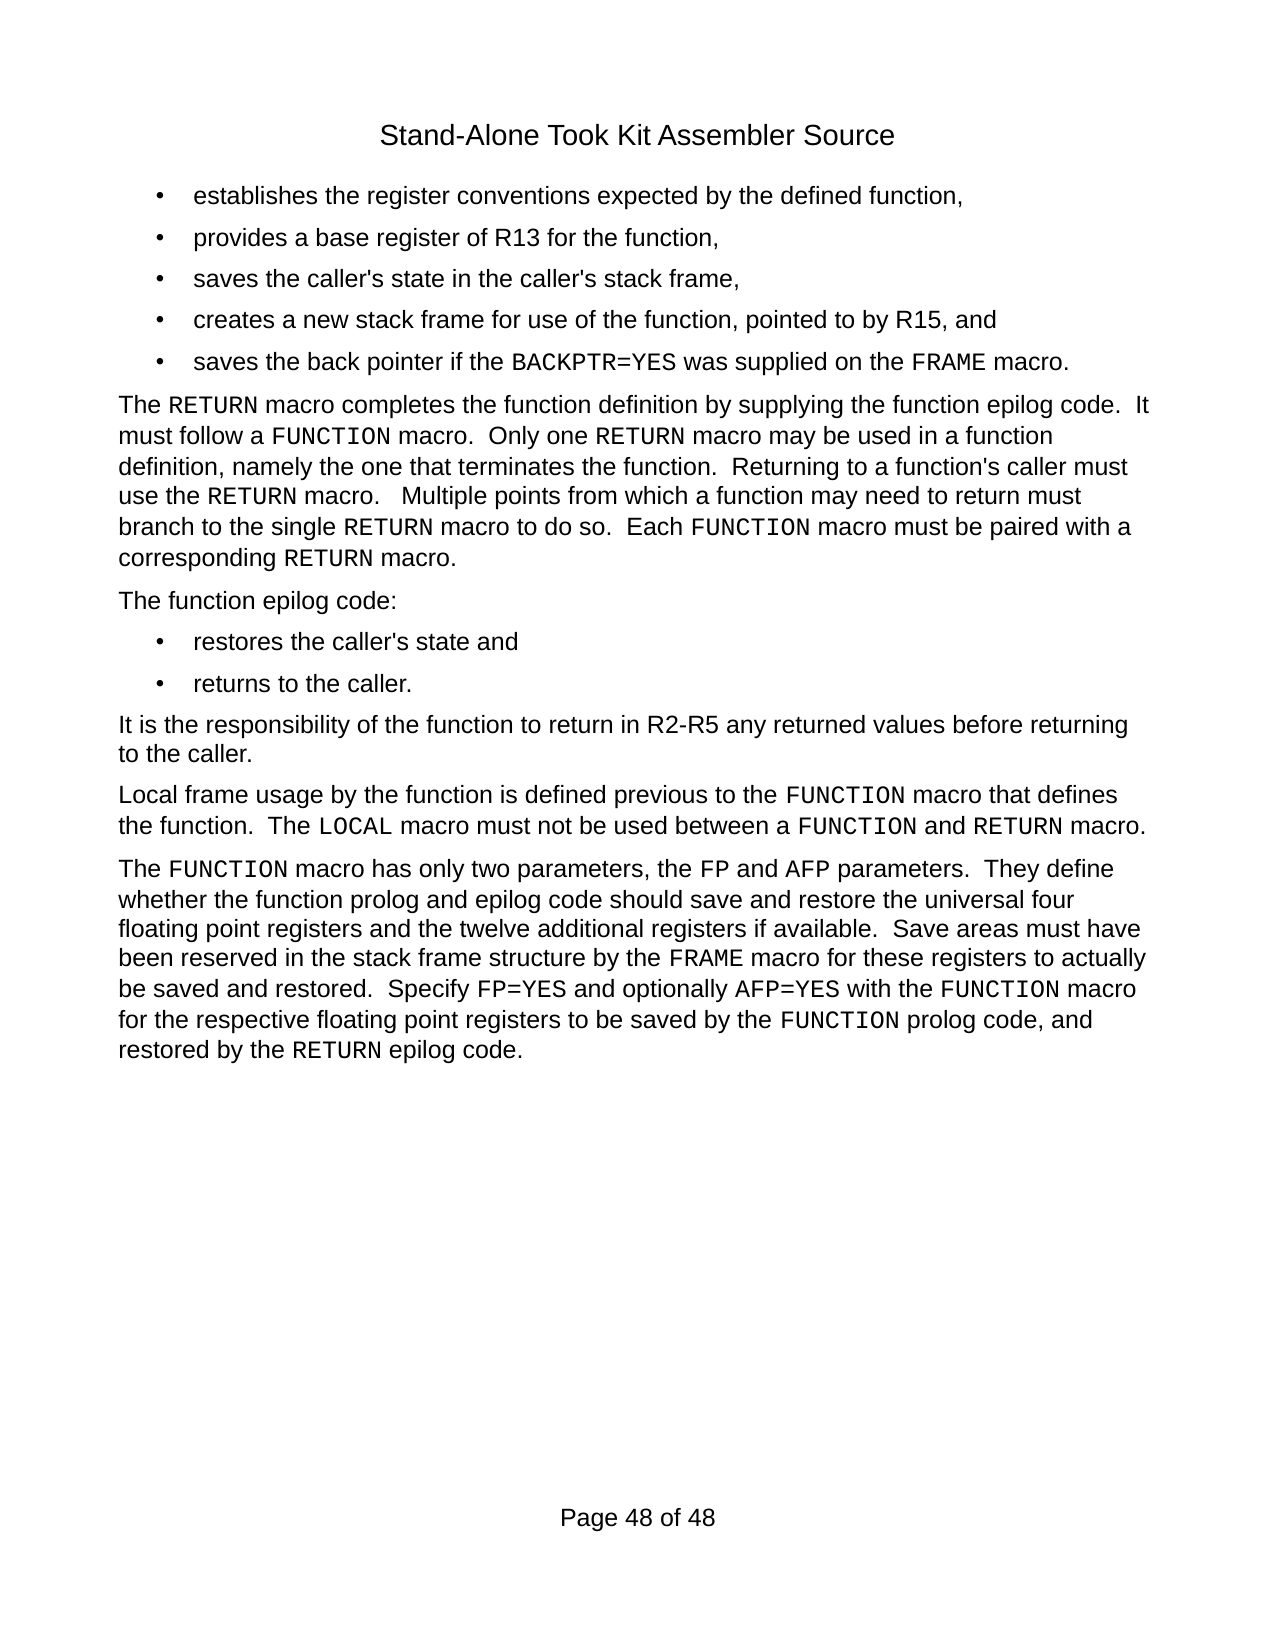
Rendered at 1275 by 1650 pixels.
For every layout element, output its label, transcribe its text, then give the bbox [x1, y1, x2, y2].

text The function epilog code: [118, 586, 1157, 615]
list creates a new stack frame for use of the function, pointed to by R15, and [156, 305, 1157, 334]
list provides a base register of R13 for the function, [156, 222, 1157, 251]
text The FUNCTION macro has only two parameters, the FP and AFP parameters. They define whether the function prolog and epilog code should save and restore the universal four floating point registers and the twelve additional registers if available. Save areas must have been reserved in the stack frame structure by the FRAME macro for these registers to actually be saved and restored. Specify FP=YES and optionally AFP=YES with the FUNCTION macro for the respective floating point registers to be saved by the FUNCTION prolog code, and restored by the RETURN epilog code. [118, 854, 1157, 1066]
list establishes the register conventions expected by the defined function, [156, 181, 1157, 210]
list saves the caller's state in the caller's stack frame, [156, 264, 1157, 293]
list returns to the caller. [156, 668, 1157, 697]
list saves the back pointer if the BACKPTR=YES was supplied on the FRAME macro. [156, 347, 1157, 377]
text Local frame usage by the function is defined previous to the FUNCTION macro that defines the function. The LOCAL macro must not be used between a FUNCTION and RETURN macro. [118, 780, 1157, 842]
text It is the responsibility of the function to return in R2-R5 any returned values before returning to the caller. [118, 710, 1157, 767]
text The RETURN macro completes the function definition by supplying the function epilog code. It must follow a FUNCTION macro. Only one RETURN macro may be used in a function definition, namely the one that terminates the function. Returning to a function's caller must use the RETURN macro. Multiple points from which a function may need to return must branch to the single RETURN macro to do so. Each FUNCTION macro must be paired with a corresponding RETURN macro. [118, 390, 1157, 573]
list restores the caller's state and [156, 627, 1157, 656]
